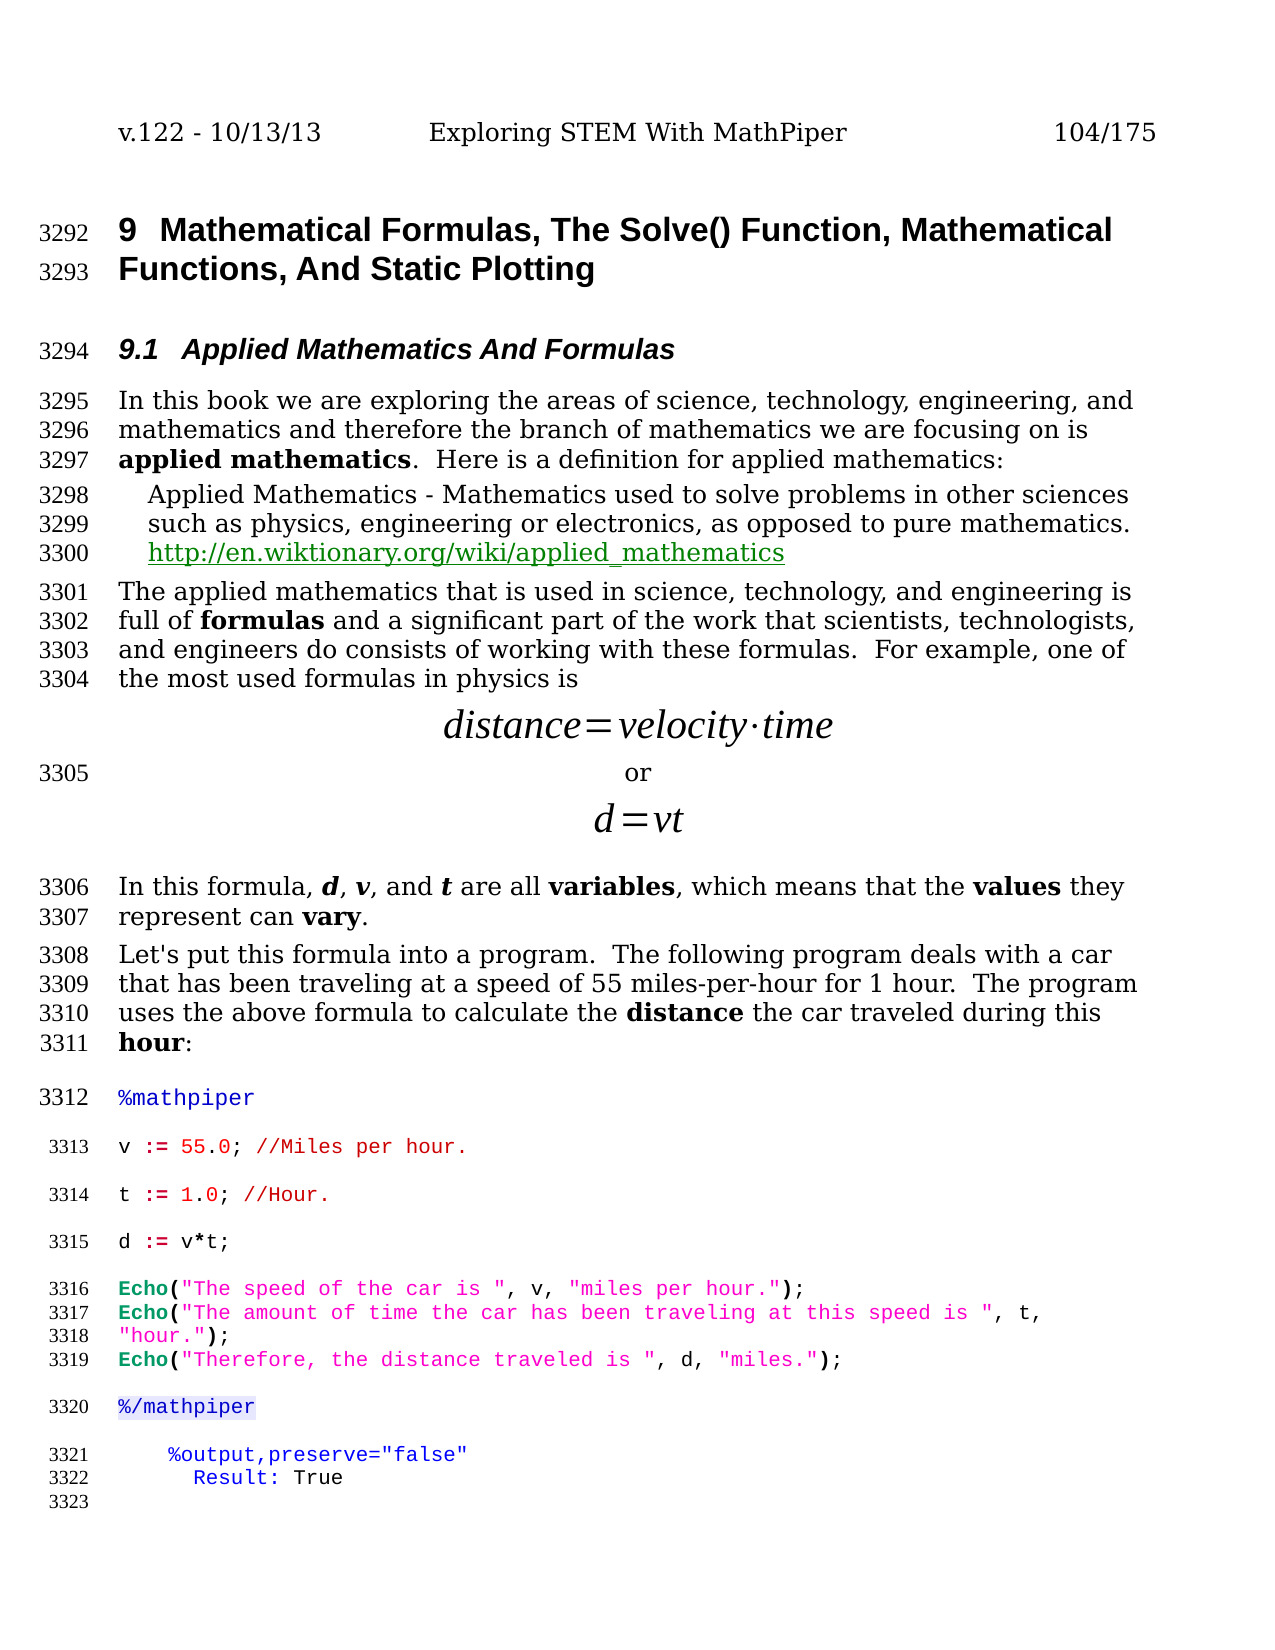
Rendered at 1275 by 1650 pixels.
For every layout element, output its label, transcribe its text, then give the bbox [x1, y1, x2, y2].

text %/mathpiper [118, 1396, 1157, 1420]
text Echo("The speed of the car is ", v, "miles per hour."); [118, 1278, 1157, 1302]
text Result: True [118, 1467, 1157, 1491]
text Let's put this formula into a program. The following program deals with a car that has been traveling at a speed of 55 miles-per-hour for 1 hour. The program uses the above formula to calculate the distance the car traveled during this hour: [118, 940, 1157, 1057]
text In this book we are exploring the areas of science, technology, engineering, and mathematics and therefore the branch of mathematics we are focusing on is applied mathematics. Here is a definition for applied mathematics: [118, 387, 1157, 474]
text d := v*t; [118, 1231, 1157, 1254]
subtitle Mathematical Formulas, The Solve() Function, Mathematical Functions, And Static Plotting [118, 210, 1157, 287]
text t := 1.0; //Hour. [118, 1183, 1157, 1207]
text %output,preserve="false" [118, 1444, 1157, 1467]
text The applied mathematics that is used in science, technology, and engineering is full of formulas and a significant part of the work that scientists, technologists, and engineers do consists of working with these formulas. For example, one of the most used formulas in physics is [118, 577, 1157, 694]
text %mathpiper [118, 1087, 1157, 1113]
text Echo("The amount of time the car has been traveling at this speed is ", t, "hour."); [118, 1302, 1157, 1349]
text Applied Mathematics - Mathematics used to solve problems in other sciences such as physics, engineering or electronics, as opposed to pure mathematics. http://en.wiktionary.org/wiki/applied_mathematics [148, 480, 1157, 568]
text or [118, 758, 1157, 787]
subtitle Applied Mathematics And Formulas [118, 332, 1157, 366]
text v := 55.0; //Miles per hour. [118, 1136, 1157, 1160]
text Echo("Therefore, the distance traveled is ", d, "miles."); [118, 1349, 1157, 1373]
text In this formula, d, v, and t are all variables, which means that the values they represent can vary. [118, 872, 1157, 931]
